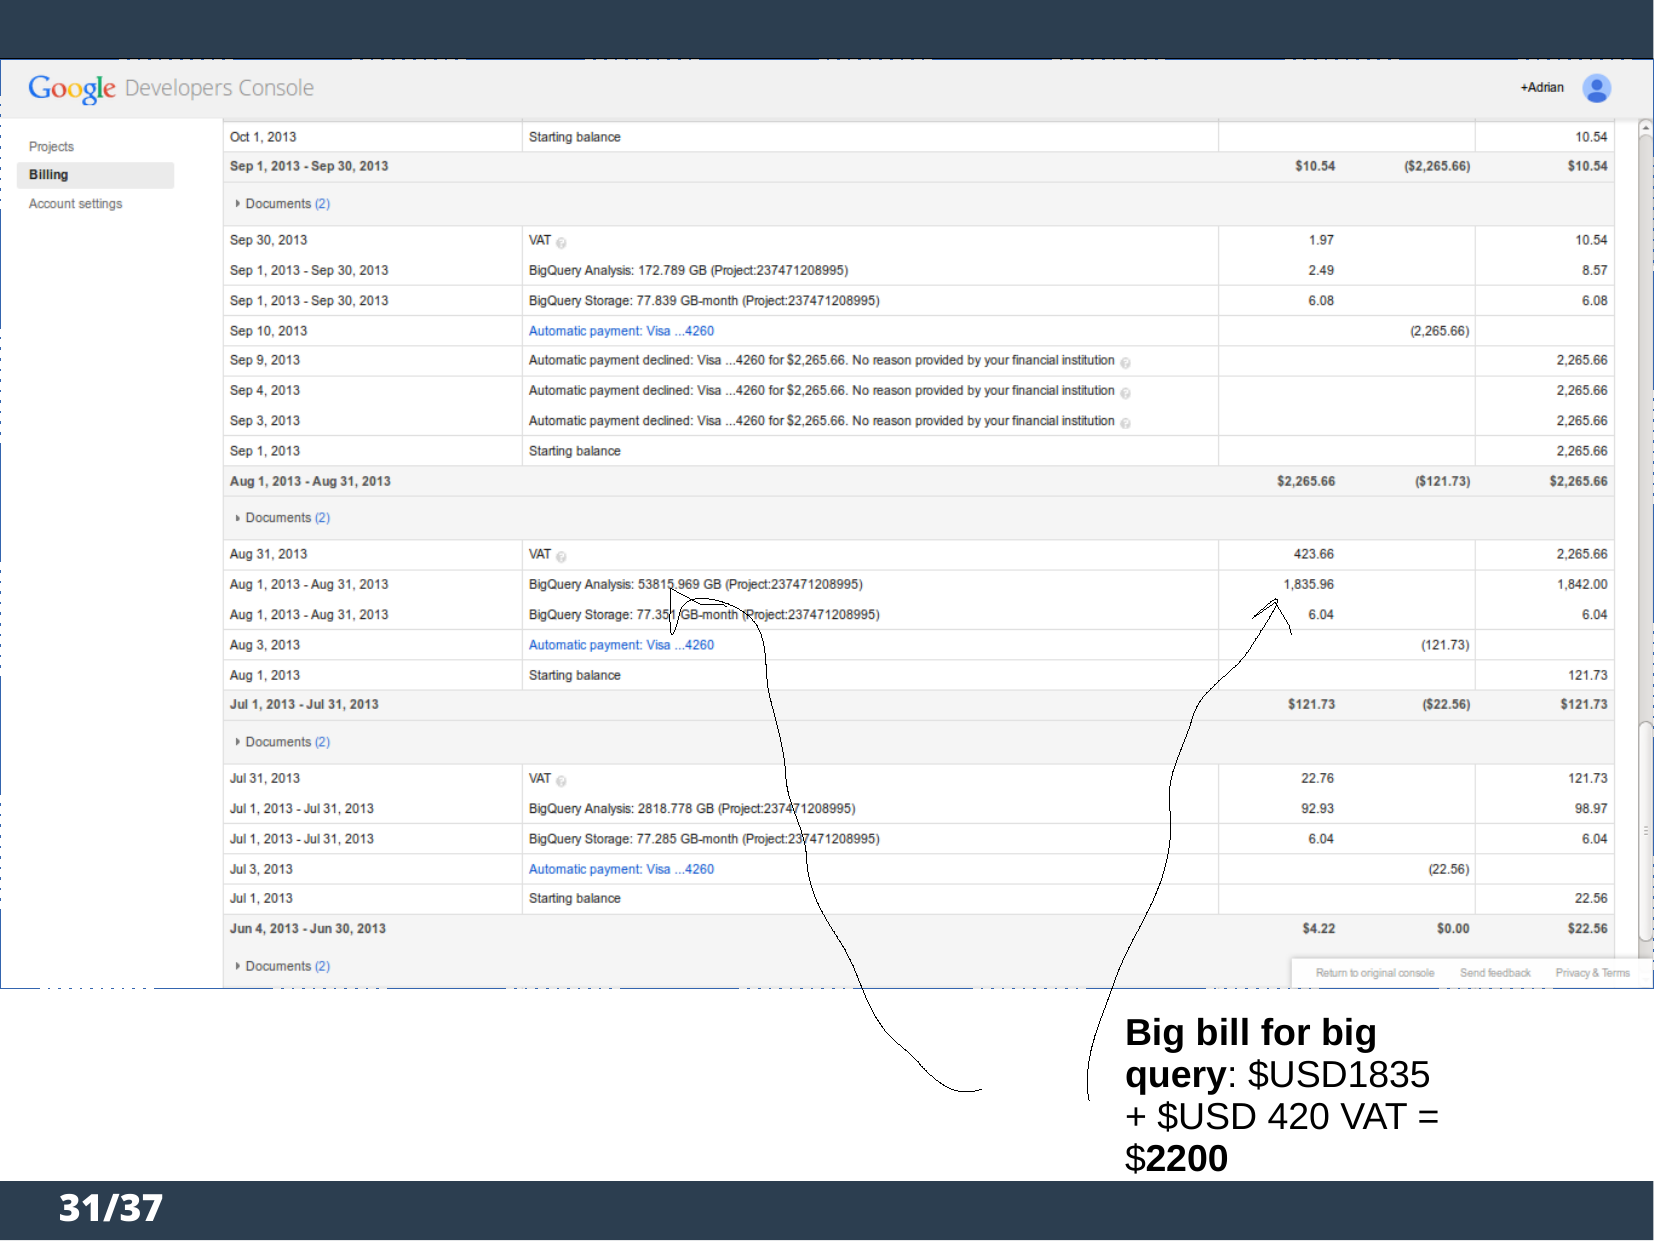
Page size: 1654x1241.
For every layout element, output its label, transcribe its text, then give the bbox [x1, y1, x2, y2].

text_box Big bill for big query: $USD1835 + $USD 420 VAT = $2200 [1110, 1003, 1477, 1187]
picture [0, 58, 1654, 989]
